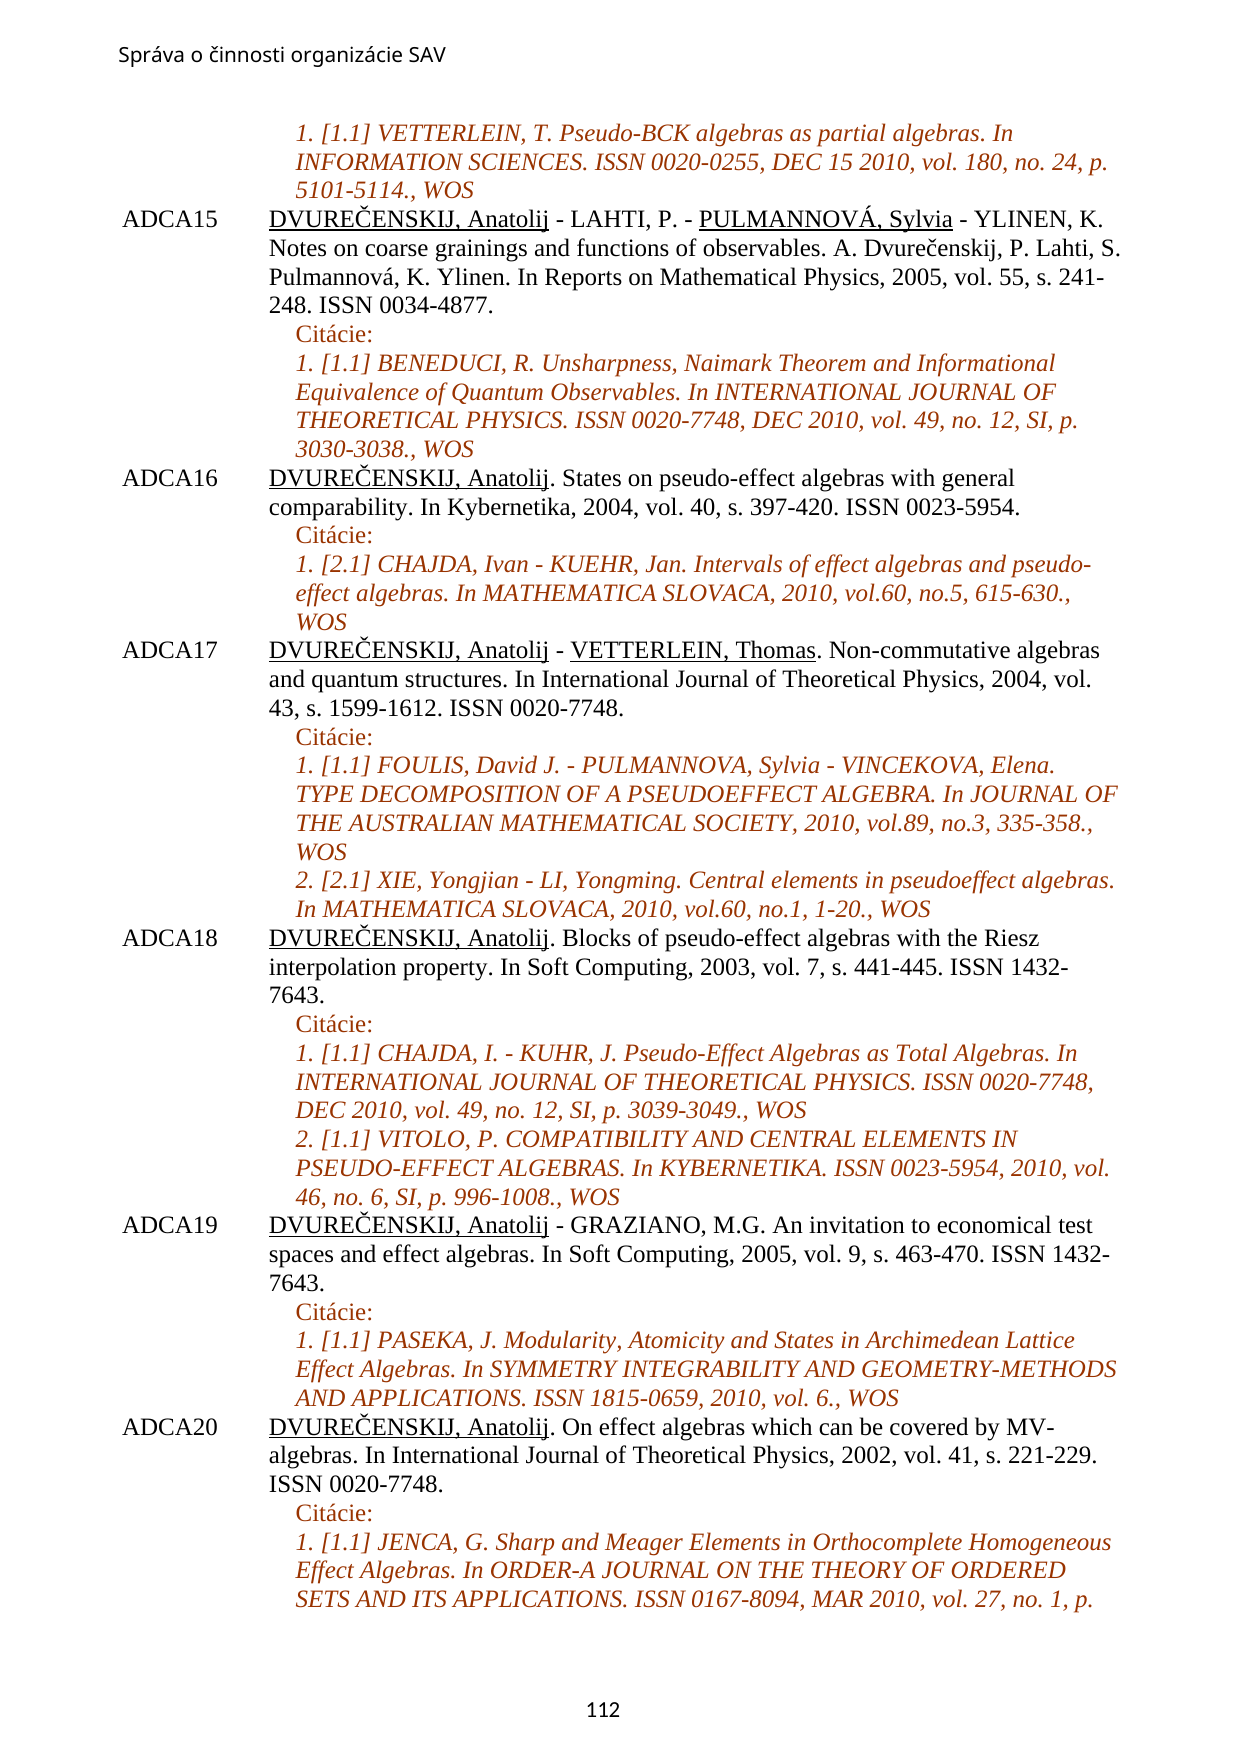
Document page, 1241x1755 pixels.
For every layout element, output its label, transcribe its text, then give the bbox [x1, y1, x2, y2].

table_header DVUREČENSKIJ, Anatolij. States on pseudo-effect algebras with general comparability. In Kybernetika, 2004, vol. 40, s. 397-420. ISSN 0023-5954. [269, 463, 1122, 521]
table_header ADCA18 [122, 923, 269, 1009]
text Citácie: [295, 1297, 1122, 1326]
table_header DVUREČENSKIJ, Anatolij. Blocks of pseudo-effect algebras with the Riesz interpolation property. In Soft Computing, 2003, vol. 7, s. 441-445. ISSN 1432-7643. [269, 923, 1122, 1009]
table_header ADCA20 [122, 1412, 269, 1498]
table_header ADCA17 [122, 636, 269, 722]
text Citácie: [295, 1498, 1122, 1527]
text 2. [2.1] XIE, Yongjian - LI, Yongming. Central elements in pseudoeffect algebras. In MATHEMATICA SLOVACA, 2010, vol.60, no.1, 1-20., WOS [295, 866, 1122, 923]
text 2. [1.1] VITOLO, P. COMPATIBILITY AND CENTRAL ELEMENTS IN PSEUDO-EFFECT ALGEBRAS. In KYBERNETIKA. ISSN 0023-5954, 2010, vol. 46, no. 6, SI, p. 996-1008., WOS [295, 1124, 1122, 1211]
table_header ADCA15 [122, 204, 269, 319]
table_header DVUREČENSKIJ, Anatolij. On effect algebras which can be covered by MV-algebras. In International Journal of Theoretical Physics, 2002, vol. 41, s. 221-229. ISSN 0020-7748. [269, 1412, 1122, 1498]
text 1. [1.1] VETTERLEIN, T. Pseudo-BCK algebras as partial algebras. In INFORMATION SCIENCES. ISSN 0020-0255, DEC 15 2010, vol. 180, no. 24, p. 5101-5114., WOS [295, 118, 1122, 204]
text Citácie: [295, 319, 1122, 348]
text 1. [1.1] PASEKA, J. Modularity, Atomicity and States in Archimedean Lattice Effect Algebras. In SYMMETRY INTEGRABILITY AND GEOMETRY-METHODS AND APPLICATIONS. ISSN 1815-0659, 2010, vol. 6., WOS [295, 1326, 1122, 1412]
text Citácie: [295, 521, 1122, 549]
table_header DVUREČENSKIJ, Anatolij - LAHTI, P. - PULMANNOVÁ, Sylvia - YLINEN, K. Notes on coarse grainings and functions of observables. A. Dvurečenskij, P. Lahti, S. Pulmannová, K. Ylinen. In Reports on Mathematical Physics, 2005, vol. 55, s. 241-248. ISSN 0034-4877. [269, 204, 1122, 319]
table_header DVUREČENSKIJ, Anatolij - GRAZIANO, M.G. An invitation to economical test spaces and effect algebras. In Soft Computing, 2005, vol. 9, s. 463-470. ISSN 1432-7643. [269, 1211, 1122, 1297]
text Citácie: [295, 722, 1122, 751]
text 1. [1.1] BENEDUCI, R. Unsharpness, Naimark Theorem and Informational Equivalence of Quantum Observables. In INTERNATIONAL JOURNAL OF THEORETICAL PHYSICS. ISSN 0020-7748, DEC 2010, vol. 49, no. 12, SI, p. 3030-3038., WOS [295, 348, 1122, 463]
table_header ADCA19 [122, 1211, 269, 1297]
text 1. [2.1] CHAJDA, Ivan - KUEHR, Jan. Intervals of effect algebras and pseudo-effect algebras. In MATHEMATICA SLOVACA, 2010, vol.60, no.5, 615-630., WOS [295, 549, 1122, 636]
text 1. [1.1] JENCA, G. Sharp and Meager Elements in Orthocomplete Homogeneous Effect Algebras. In ORDER-A JOURNAL ON THE THEORY OF ORDERED SETS AND ITS APPLICATIONS. ISSN 0167-8094, MAR 2010, vol. 27, no. 1, p. [295, 1527, 1122, 1613]
table_header ADCA16 [122, 463, 269, 521]
text Citácie: [295, 1009, 1122, 1038]
table_header DVUREČENSKIJ, Anatolij - VETTERLEIN, Thomas. Non-commutative algebras and quantum structures. In International Journal of Theoretical Physics, 2004, vol. 43, s. 1599-1612. ISSN 0020-7748. [269, 636, 1122, 722]
text 1. [1.1] CHAJDA, I. - KUHR, J. Pseudo-Effect Algebras as Total Algebras. In INTERNATIONAL JOURNAL OF THEORETICAL PHYSICS. ISSN 0020-7748, DEC 2010, vol. 49, no. 12, SI, p. 3039-3049., WOS [295, 1038, 1122, 1124]
text 1. [1.1] FOULIS, David J. - PULMANNOVA, Sylvia - VINCEKOVA, Elena. TYPE DECOMPOSITION OF A PSEUDOEFFECT ALGEBRA. In JOURNAL OF THE AUSTRALIAN MATHEMATICAL SOCIETY, 2010, vol.89, no.3, 335-358., WOS [295, 751, 1122, 866]
